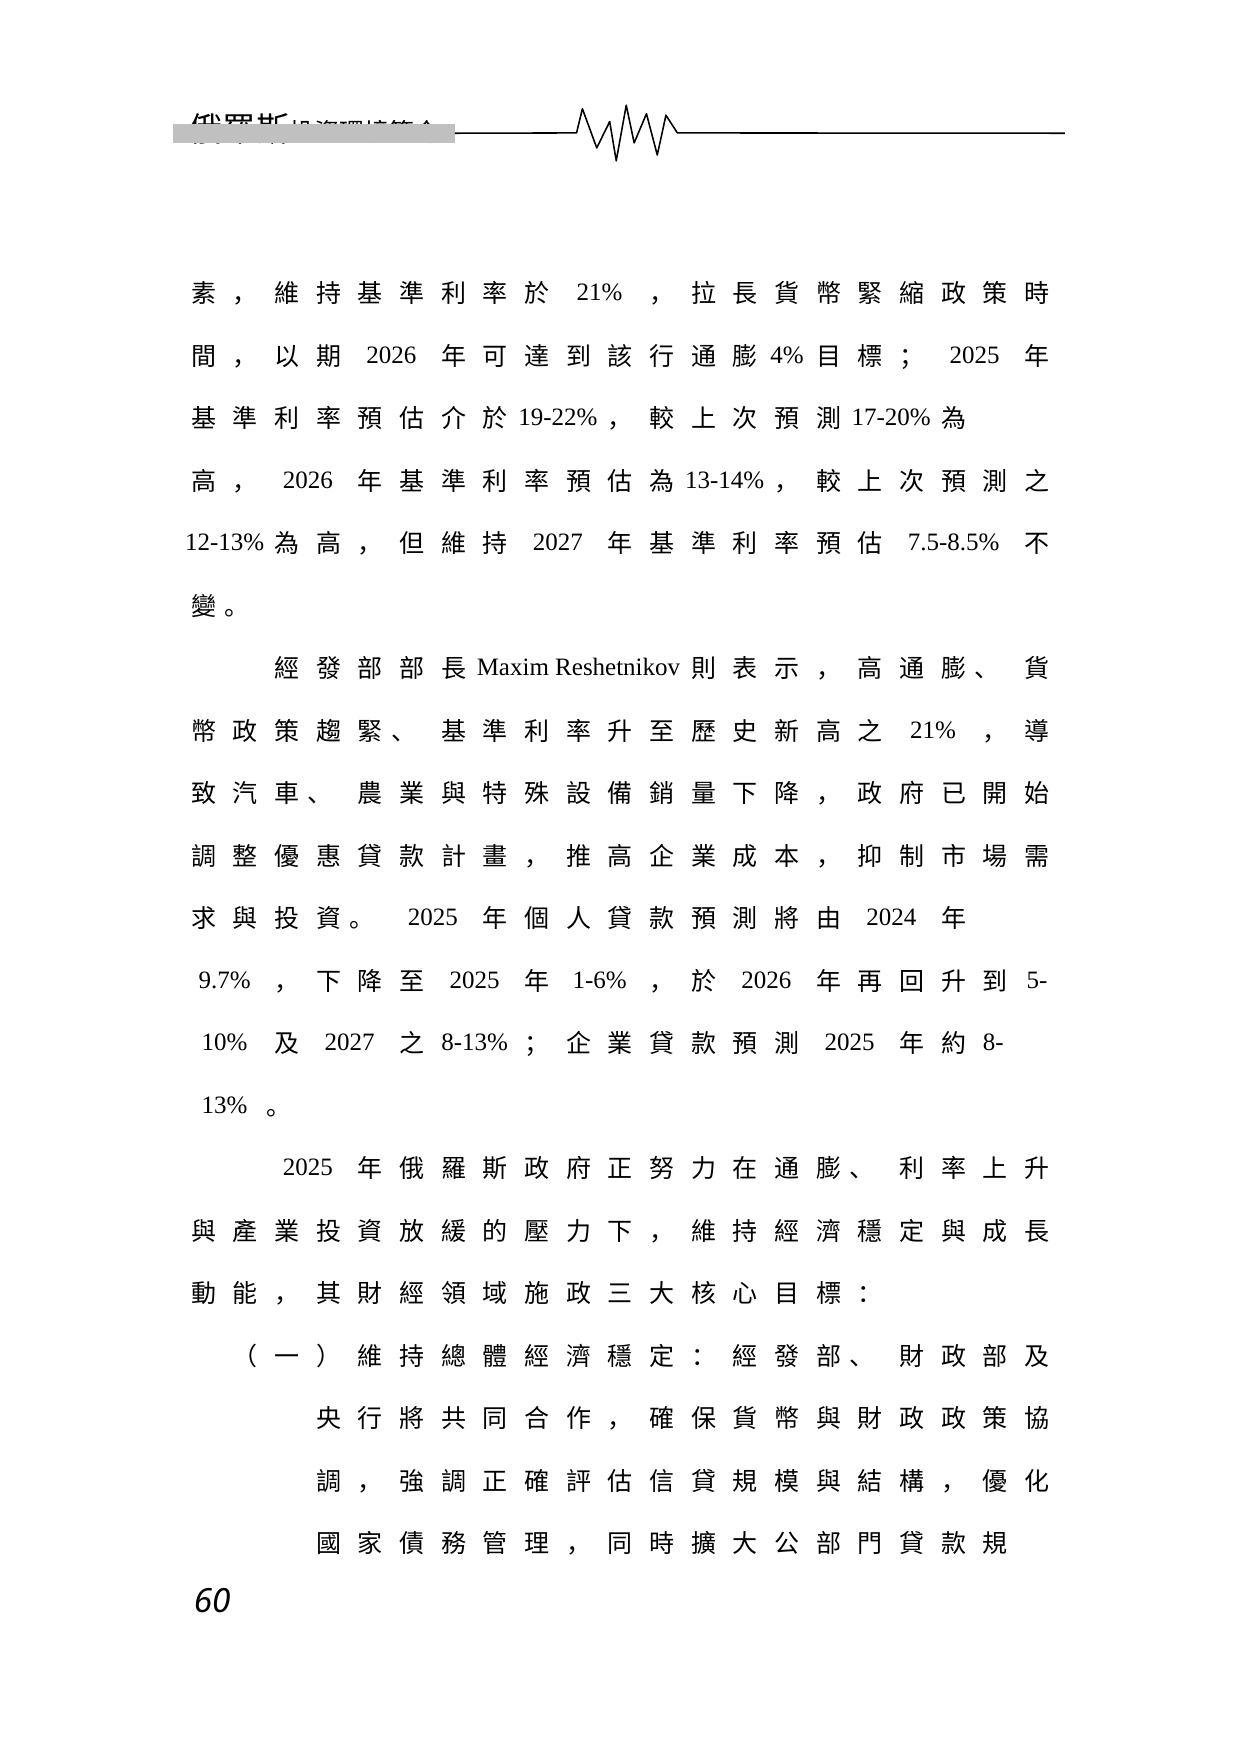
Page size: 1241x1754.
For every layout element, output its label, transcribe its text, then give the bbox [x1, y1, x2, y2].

text 2025年俄羅斯政府正努力在通膨、利率上升與產業投資放緩的壓力下，維持經濟穩定與成長動能，其財經領域施政三大核心目標： [183, 1125, 1058, 1313]
text （一）維持總體經濟穩定：經發部、財政部及央行將共同合作，確保貨幣與財政政策協調，強調正確評估信貸規模與結構，優化國家債務管理，同時擴大公部門貸款規 [207, 1313, 1058, 1563]
text 素，維持基準利率於21%，拉長貨幣緊縮政策時間，以期2026年可達到該行通膨4%目標；2025年基準利率預估介於19-22%，較上次預測17-20%為高，2026年基準利率預估為13-14%，較上次預測之12-13%為高，但維持2027年基準利率預估7.5-8.5%不變。 [183, 250, 1058, 625]
text 經發部部長Maxim Reshetnikov則表示，高通膨、貨幣政策趨緊、基準利率升至歷史新高之21%，導致汽車、農業與特殊設備銷量下降，政府已開始調整優惠貸款計畫，推高企業成本，抑制市場需求與投資。2025年個人貸款預測將由2024年9.7%，下降至2025年1-6%，於2026年再回升到5-10%及2027之8-13%；企業貸款預測2025年約8-13%。 [183, 625, 1058, 1125]
